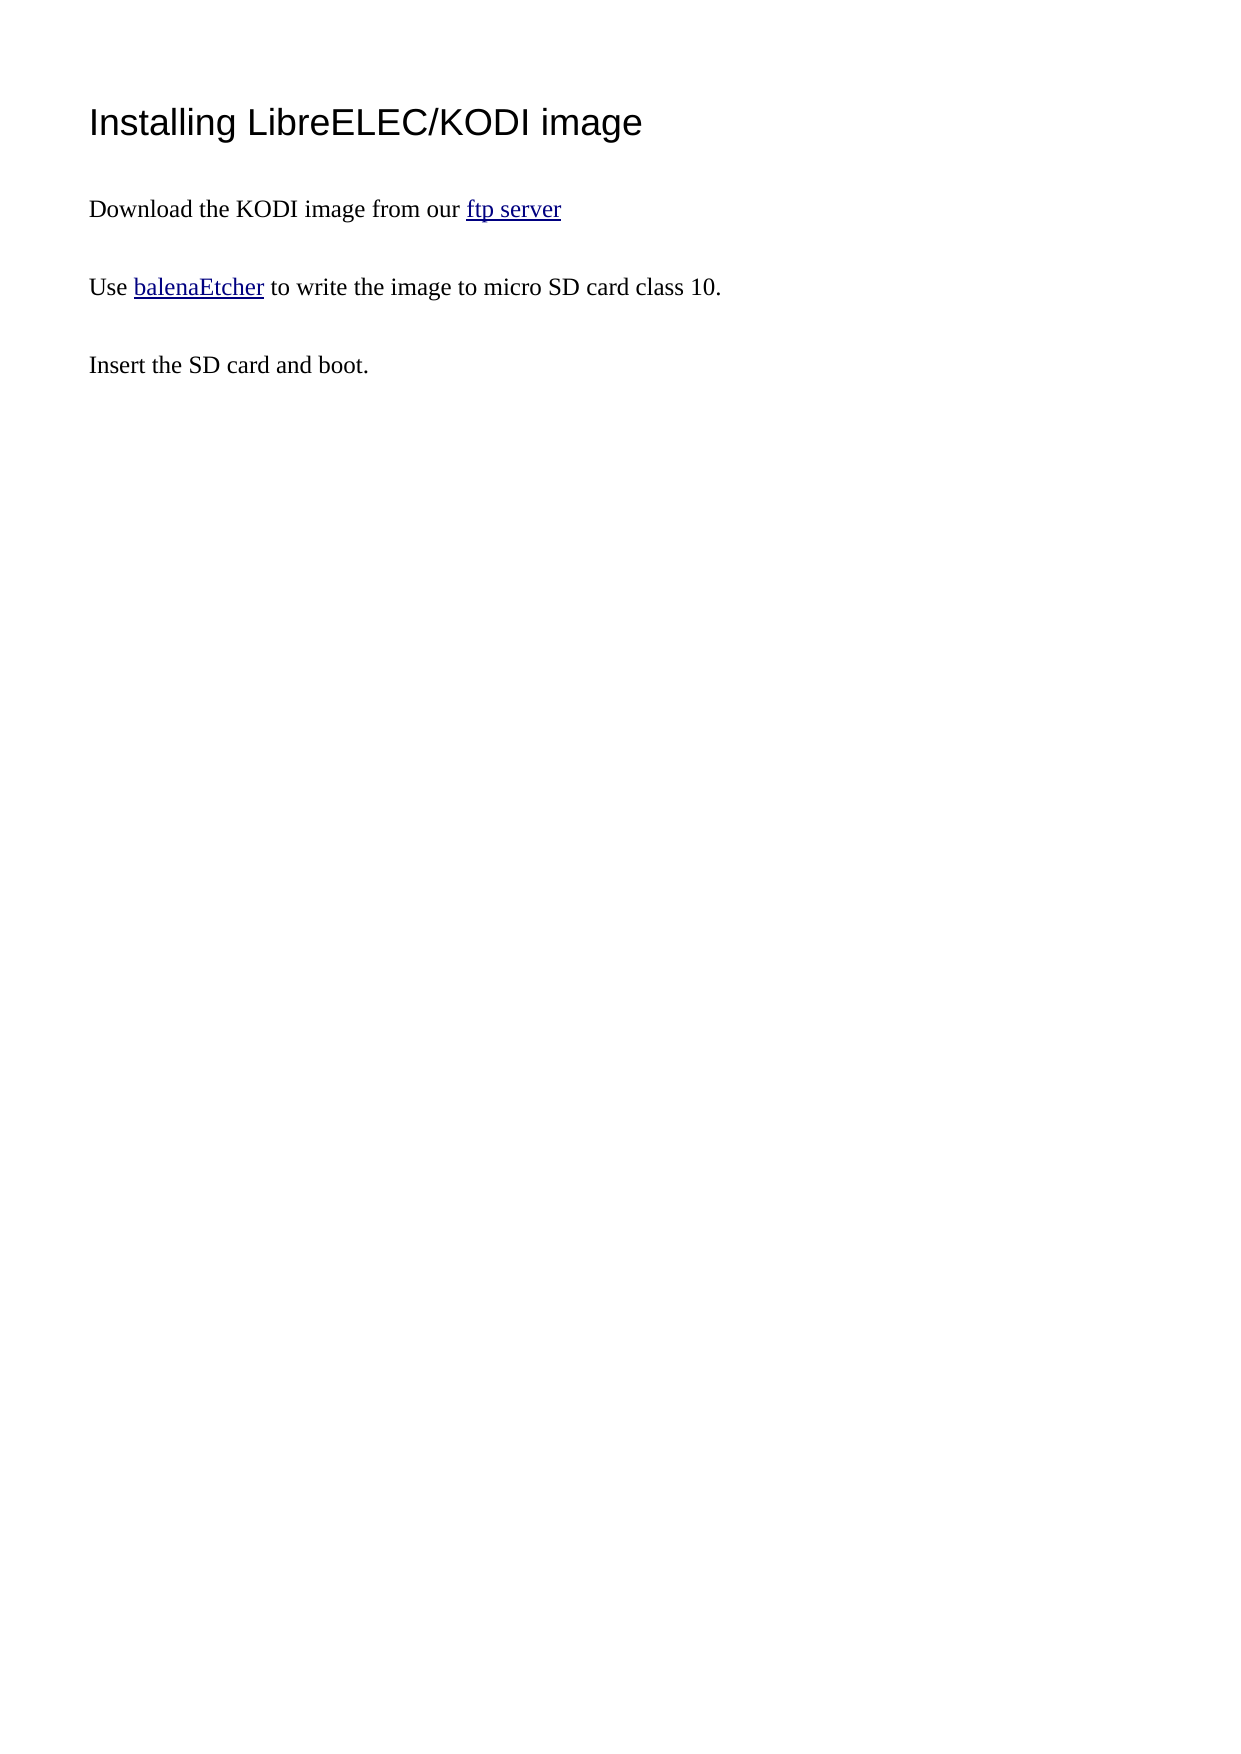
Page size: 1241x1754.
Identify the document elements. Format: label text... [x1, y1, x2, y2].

subtitle Installing LibreELEC/KODI image [88, 100, 1152, 143]
text Insert the SD card and boot. [88, 350, 1152, 379]
text Download the KODI image from our ftp server [88, 194, 1152, 223]
text Use balenaEtcher to write the image to micro SD card class 10. [88, 272, 1152, 301]
